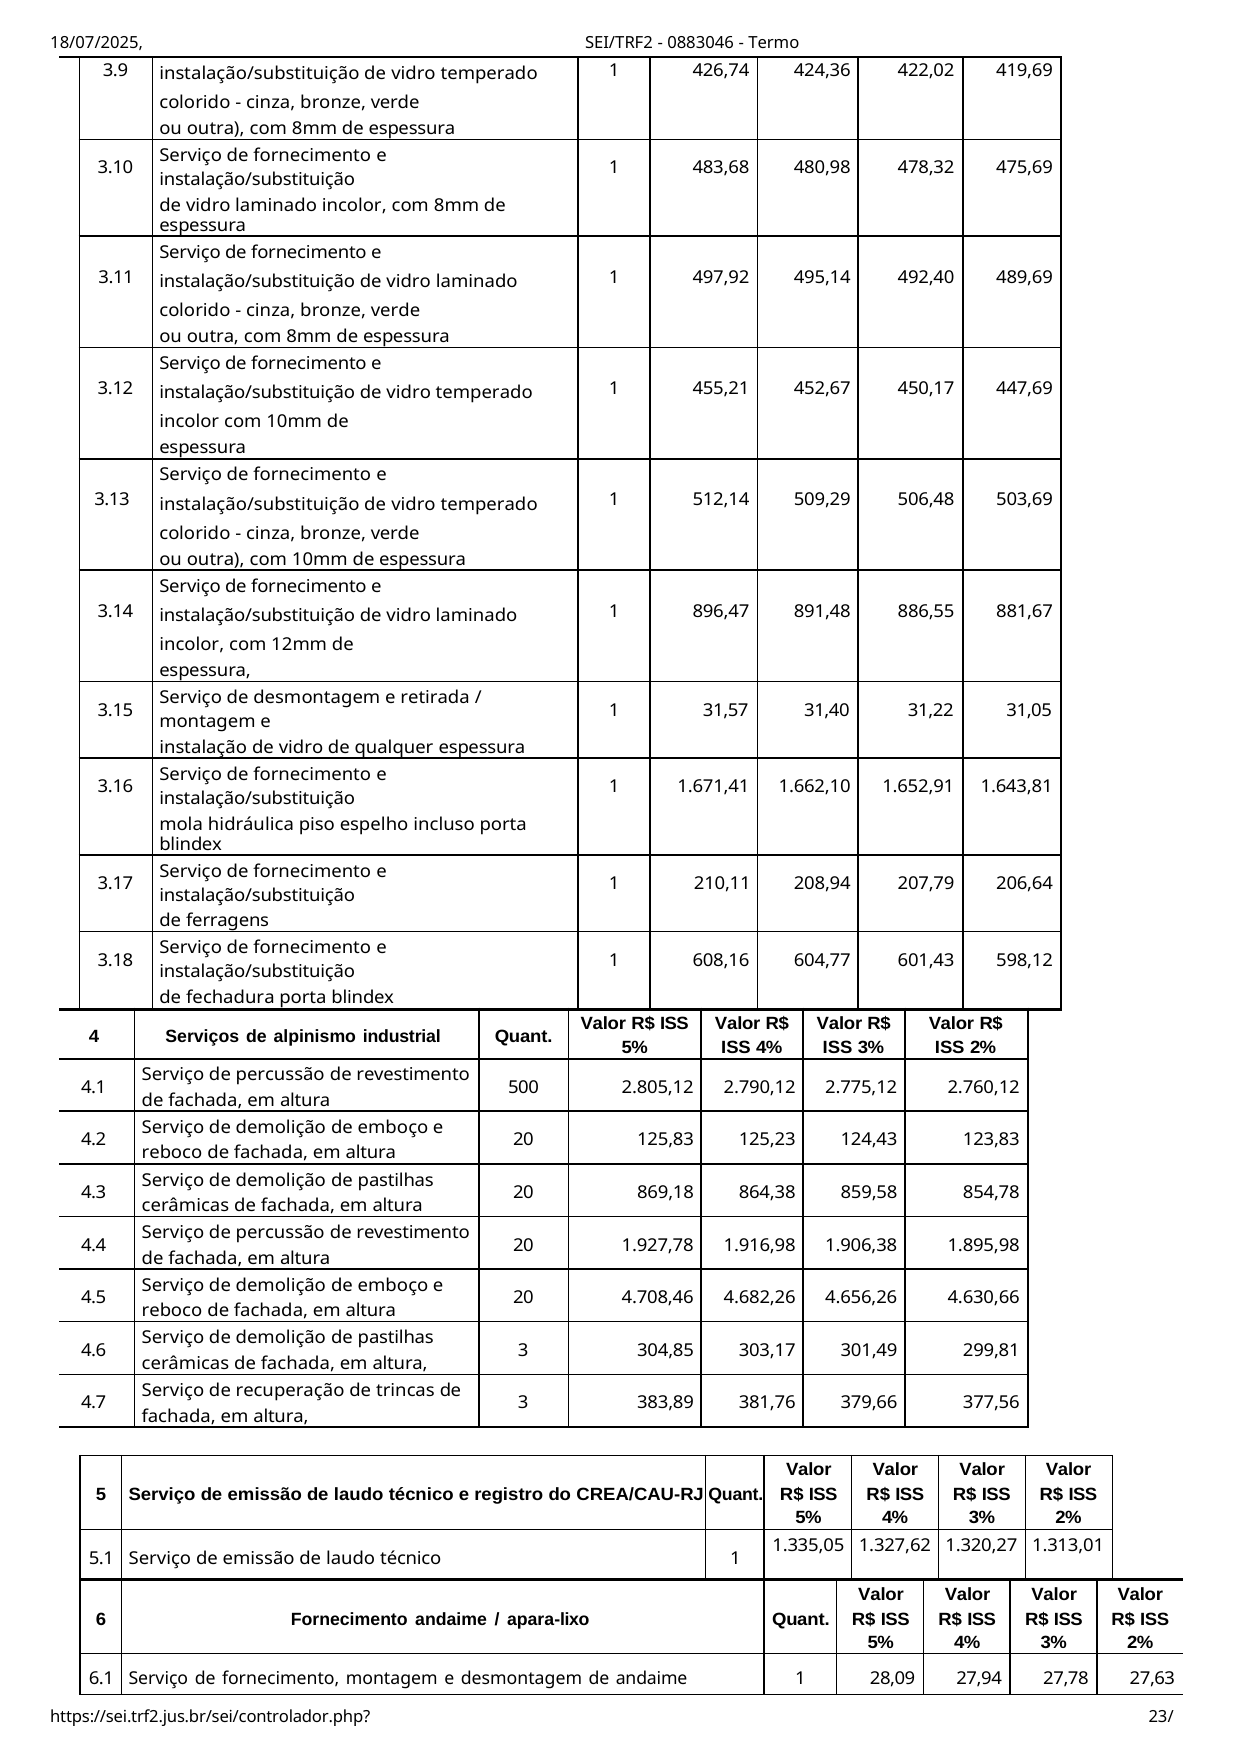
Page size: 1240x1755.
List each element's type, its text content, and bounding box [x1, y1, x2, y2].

table_cell 4.708,46 [569, 1270, 700, 1321]
table_cell 424,36 [758, 58, 857, 138]
table_cell Quant. [765, 1581, 836, 1653]
table_cell 27,63 [1098, 1654, 1183, 1694]
table_cell 1.327,62 [852, 1530, 938, 1578]
table_cell 206,64 [964, 856, 1060, 931]
table_cell Quant. [480, 1011, 568, 1058]
table_cell 419,69 [964, 58, 1060, 138]
table_cell 31,40 [758, 682, 857, 757]
table_header [1113, 1455, 1183, 1578]
table_cell 20 [480, 1112, 568, 1163]
table_cell 422,02 [859, 58, 962, 138]
table_cell 4.5 [59, 1270, 134, 1321]
table_cell 31,05 [964, 682, 1060, 757]
table_cell 3.12 [80, 348, 152, 458]
table_cell 1 [579, 348, 649, 458]
table_cell 500 [480, 1060, 568, 1110]
table_cell 27,94 [924, 1654, 1009, 1694]
table_cell 3.13 [80, 460, 152, 569]
table_cell 4.656,26 [804, 1270, 904, 1321]
table_cell 4.3 [59, 1165, 134, 1216]
table_cell 598,12 [964, 932, 1060, 1007]
table_cell 859,58 [804, 1165, 904, 1216]
table_cell 2.805,12 [569, 1060, 700, 1110]
table_cell Valor R$ ISS 3% [804, 1011, 904, 1058]
table_cell Valor R$ ISS 3% [1011, 1581, 1096, 1653]
table_header [59, 58, 79, 1007]
table_cell 383,89 [569, 1375, 700, 1426]
table_cell 3.9 [80, 58, 152, 138]
table_cell 497,92 [651, 237, 757, 346]
table_cell 4.682,26 [702, 1270, 802, 1321]
table_cell Serviço de recuperação de trincas de fachada, em altura, [135, 1375, 478, 1426]
table_cell 210,11 [651, 856, 757, 931]
table_cell 492,40 [859, 237, 962, 346]
table_cell 3.11 [80, 237, 152, 346]
table_cell 1 [579, 856, 649, 931]
table_cell 601,43 [859, 932, 962, 1007]
table_cell 301,49 [804, 1322, 904, 1373]
table_cell Valor R$ ISS 4% [924, 1581, 1009, 1653]
table_cell 509,29 [758, 460, 857, 569]
table_cell 2.775,12 [804, 1060, 904, 1110]
table_cell 125,23 [702, 1112, 802, 1163]
table_cell 208,94 [758, 856, 857, 931]
table_cell 854,78 [906, 1165, 1027, 1216]
table_cell Serviço de fornecimento e instalação/substituição de vidro temperado colorido - cinza, bronze, verde ou outra), com 10mm de espessura [153, 460, 577, 569]
table_cell Serviço de fornecimento e instalação/substituição de fechadura porta blindex [153, 932, 577, 1007]
table_cell Serviço de desmontagem e retirada / montagem e instalação de vidro de qualquer espessura [153, 682, 577, 757]
table_cell 495,14 [758, 237, 857, 346]
table_cell 1 [579, 759, 649, 854]
table_cell 447,69 [964, 348, 1060, 458]
table_cell Serviço de fornecimento e instalação/substituição de vidro laminado incolor, com 12mm de espessura, [153, 571, 577, 681]
table_cell 3.14 [80, 571, 152, 681]
table_cell instalação/substituição de vidro temperado colorido - cinza, bronze, verde ou outra), com 8mm de espessura [153, 58, 577, 138]
table_header Valor R$ ISS 4% [852, 1456, 938, 1529]
table_cell 503,69 [964, 460, 1060, 569]
table_cell 1.320,27 [939, 1530, 1025, 1578]
table_cell 4.4 [59, 1217, 134, 1268]
table_cell 512,14 [651, 460, 757, 569]
table_cell 31,57 [651, 682, 757, 757]
table_cell Valor R$ ISS 2% [906, 1011, 1027, 1058]
table_cell 1 [579, 140, 649, 235]
table_cell 123,83 [906, 1112, 1027, 1163]
table_header Serviço de emissão de laudo técnico e registro do CREA/CAU-RJ [122, 1456, 705, 1529]
table_cell Serviço de demolição de pastilhas cerâmicas de fachada, em altura, [135, 1322, 478, 1373]
table_cell 1.906,38 [804, 1217, 904, 1268]
table_cell Serviço de emissão de laudo técnico [122, 1530, 705, 1578]
table_cell 304,85 [569, 1322, 700, 1373]
table_cell Serviço de demolição de emboço e reboco de fachada, em altura [135, 1270, 478, 1321]
table_cell Serviço de percussão de revestimento de fachada, em altura [135, 1060, 478, 1110]
table_cell Fornecimento andaime / apara-lixo [122, 1581, 763, 1653]
table_cell 1 [579, 58, 649, 138]
table_cell [1029, 1011, 1061, 1426]
table_cell 1.335,05 [765, 1530, 851, 1578]
table_header Valor R$ ISS 5% [765, 1456, 851, 1529]
table_cell 31,22 [859, 682, 962, 757]
table_cell 1.927,78 [569, 1217, 700, 1268]
table_cell 1 [579, 932, 649, 1007]
table_cell 483,68 [651, 140, 757, 235]
table_header Valor R$ ISS 2% [1026, 1456, 1112, 1529]
table_cell Serviço de fornecimento, montagem e desmontagem de andaime [122, 1654, 763, 1694]
table_cell 886,55 [859, 571, 962, 681]
table_cell 3.16 [80, 759, 152, 854]
table_header 5 [81, 1456, 121, 1529]
table_cell 4.1 [59, 1060, 134, 1110]
table_cell Valor R$ ISS 5% [837, 1581, 923, 1653]
table_cell 299,81 [906, 1322, 1027, 1373]
table_cell 1 [579, 237, 649, 346]
table_cell 3.17 [80, 856, 152, 931]
table_cell 1.652,91 [859, 759, 962, 854]
table_cell 864,38 [702, 1165, 802, 1216]
table_cell 27,78 [1011, 1654, 1096, 1694]
table_cell Serviço de fornecimento e instalação/substituição de vidro laminado incolor, com 8mm de espessura [153, 140, 577, 235]
table_cell 125,83 [569, 1112, 700, 1163]
table_cell 4.6 [59, 1322, 134, 1373]
table_cell 489,69 [964, 237, 1060, 346]
table_cell 1.916,98 [702, 1217, 802, 1268]
table_cell 20 [480, 1270, 568, 1321]
table_cell 1 [579, 460, 649, 569]
table_cell 1 [579, 682, 649, 757]
table_cell Serviço de fornecimento e instalação/substituição mola hidráulica piso espelho incluso porta blindex [153, 759, 577, 854]
table_cell Valor R$ ISS 5% [569, 1011, 700, 1058]
table_cell 1.662,10 [758, 759, 857, 854]
table_cell 1 [706, 1530, 763, 1578]
table_cell 455,21 [651, 348, 757, 458]
table_cell 896,47 [651, 571, 757, 681]
table_cell 3 [480, 1375, 568, 1426]
table_cell 1 [579, 571, 649, 681]
table_cell 4.7 [59, 1375, 134, 1426]
table_cell Serviços de alpinismo industrial [135, 1011, 478, 1058]
table_header Valor R$ ISS 3% [939, 1456, 1025, 1529]
table_cell 379,66 [804, 1375, 904, 1426]
table_cell 891,48 [758, 571, 857, 681]
table_cell 20 [480, 1217, 568, 1268]
table_cell 6 [81, 1581, 121, 1653]
table_cell 6.1 [81, 1654, 121, 1694]
table_cell 881,67 [964, 571, 1060, 681]
table_cell 480,98 [758, 140, 857, 235]
table_cell Serviço de fornecimento e instalação/substituição de vidro laminado colorido - cinza, bronze, verde ou outra, com 8mm de espessura [153, 237, 577, 346]
table_cell 604,77 [758, 932, 857, 1007]
table_cell 452,67 [758, 348, 857, 458]
table_cell 4 [59, 1011, 134, 1058]
table_cell 4.630,66 [906, 1270, 1027, 1321]
table_cell 1.671,41 [651, 759, 757, 854]
table_cell 1.643,81 [964, 759, 1060, 854]
table_cell 3.15 [80, 682, 152, 757]
table_cell 3.10 [80, 140, 152, 235]
table_cell 426,74 [651, 58, 757, 138]
table_cell Serviço de demolição de pastilhas cerâmicas de fachada, em altura [135, 1165, 478, 1216]
table_cell 20 [480, 1165, 568, 1216]
table_cell 377,56 [906, 1375, 1027, 1426]
table_cell 608,16 [651, 932, 757, 1007]
table_cell Serviço de demolição de emboço e reboco de fachada, em altura [135, 1112, 478, 1163]
table_cell Serviço de fornecimento e instalação/substituição de ferragens [153, 856, 577, 931]
table_cell 3.18 [80, 932, 152, 1007]
table_cell 1 [765, 1654, 836, 1694]
table_cell Valor R$ ISS 2% [1098, 1581, 1183, 1653]
table_cell 869,18 [569, 1165, 700, 1216]
table_cell 478,32 [859, 140, 962, 235]
table_cell 303,17 [702, 1322, 802, 1373]
table_cell 506,48 [859, 460, 962, 569]
table_cell Serviço de percussão de revestimento de fachada, em altura [135, 1217, 478, 1268]
table_cell Serviço de fornecimento e instalação/substituição de vidro temperado incolor com 10mm de espessura [153, 348, 577, 458]
table_header Quant. [706, 1456, 763, 1529]
table_cell 4.2 [59, 1112, 134, 1163]
table_cell 2.760,12 [906, 1060, 1027, 1110]
table_cell 124,43 [804, 1112, 904, 1163]
table_cell 1.895,98 [906, 1217, 1027, 1268]
table_cell 475,69 [964, 140, 1060, 235]
table_cell 3 [480, 1322, 568, 1373]
table_cell 5.1 [81, 1530, 121, 1578]
table_cell 1.313,01 [1026, 1530, 1112, 1578]
table_cell 381,76 [702, 1375, 802, 1426]
table_cell 207,79 [859, 856, 962, 931]
table_cell Valor R$ ISS 4% [702, 1011, 802, 1058]
table_cell 28,09 [837, 1654, 923, 1694]
table_cell 450,17 [859, 348, 962, 458]
table_cell 2.790,12 [702, 1060, 802, 1110]
